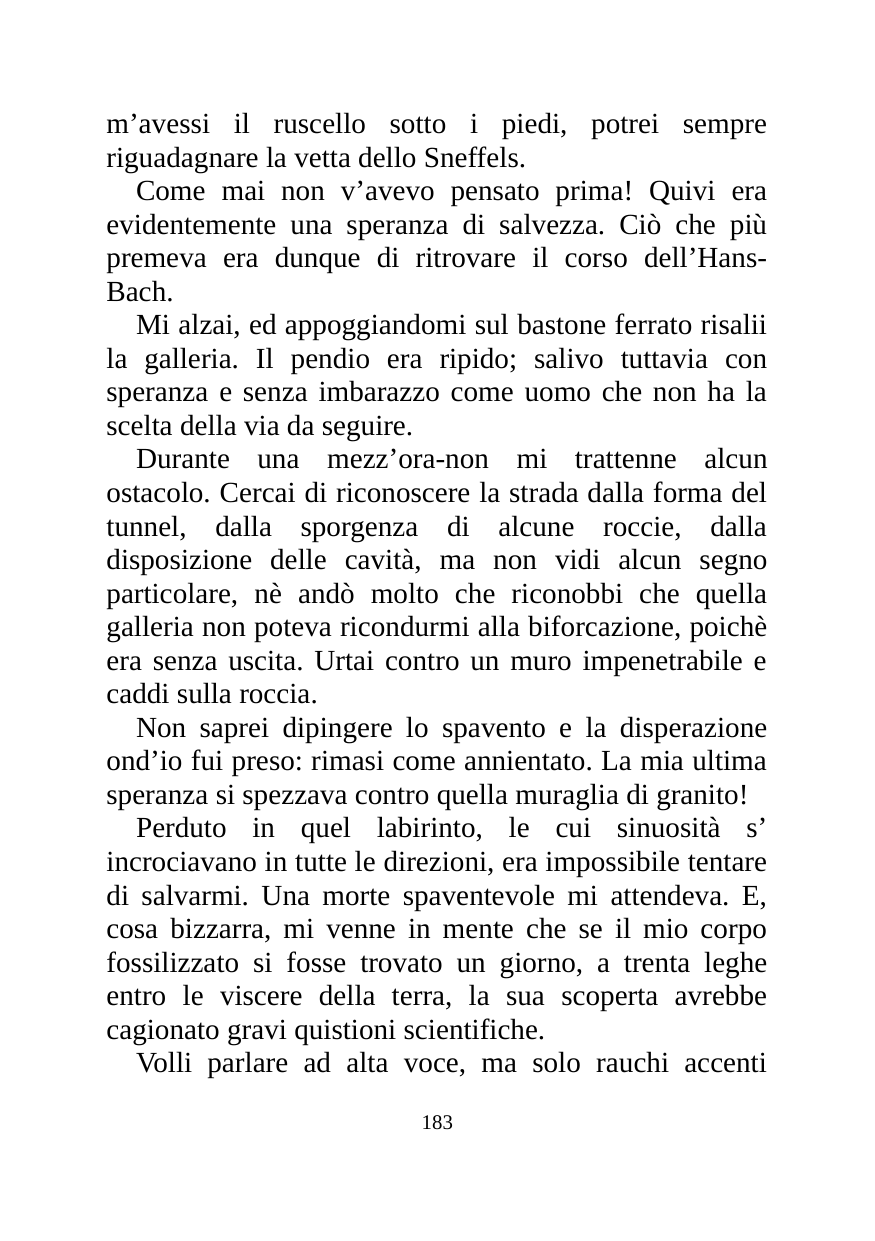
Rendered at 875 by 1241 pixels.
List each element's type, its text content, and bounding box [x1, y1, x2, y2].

text m’avessi il ruscello sotto i piedi, potrei sempre riguadagnare la vetta dello Sneffels. [106, 106, 768, 173]
text Volli parlare ad alta voce, ma solo rauchi accenti [106, 1045, 768, 1079]
text Perduto in quel labirinto, le cui sinuosità s’ incrociavano in tutte le direzioni, era impossibile tentare di salvarmi. Una morte spaventevole mi attendeva. E, cosa bizzarra, mi venne in mente che se il mio corpo fossilizzato si fosse trovato un giorno, a trenta leghe entro le viscere della terra, la sua scoperta avrebbe cagionato gravi quistioni scientifiche. [106, 811, 768, 1045]
text Non saprei dipingere lo spavento e la disperazione ond’io fui preso: rimasi come annientato. La mia ultima speranza si spezzava contro quella muraglia di granito! [106, 710, 768, 811]
text Mi alzai, ed appoggiandomi sul bastone ferrato risalii la galleria. Il pendio era ripido; salivo tuttavia con speranza e senza imbarazzo come uomo che non ha la scelta della via da seguire. [106, 307, 768, 442]
text Durante una mezz’ora-non mi trattenne alcun ostacolo. Cercai di riconoscere la strada dalla forma del tunnel, dalla sporgenza di alcune roccie, dalla disposizione delle cavità, ma non vidi alcun segno particolare, nè andò molto che riconobbi che quella galleria non poteva ricondurmi alla biforcazione, poichè era senza uscita. Urtai contro un muro impenetrabile e caddi sulla roccia. [106, 442, 768, 710]
text Come mai non v’avevo pensato prima! Quivi era evidentemente una speranza di salvezza. Ciò che più premeva era dunque di ritrovare il corso dell’Hans-Bach. [106, 173, 768, 307]
